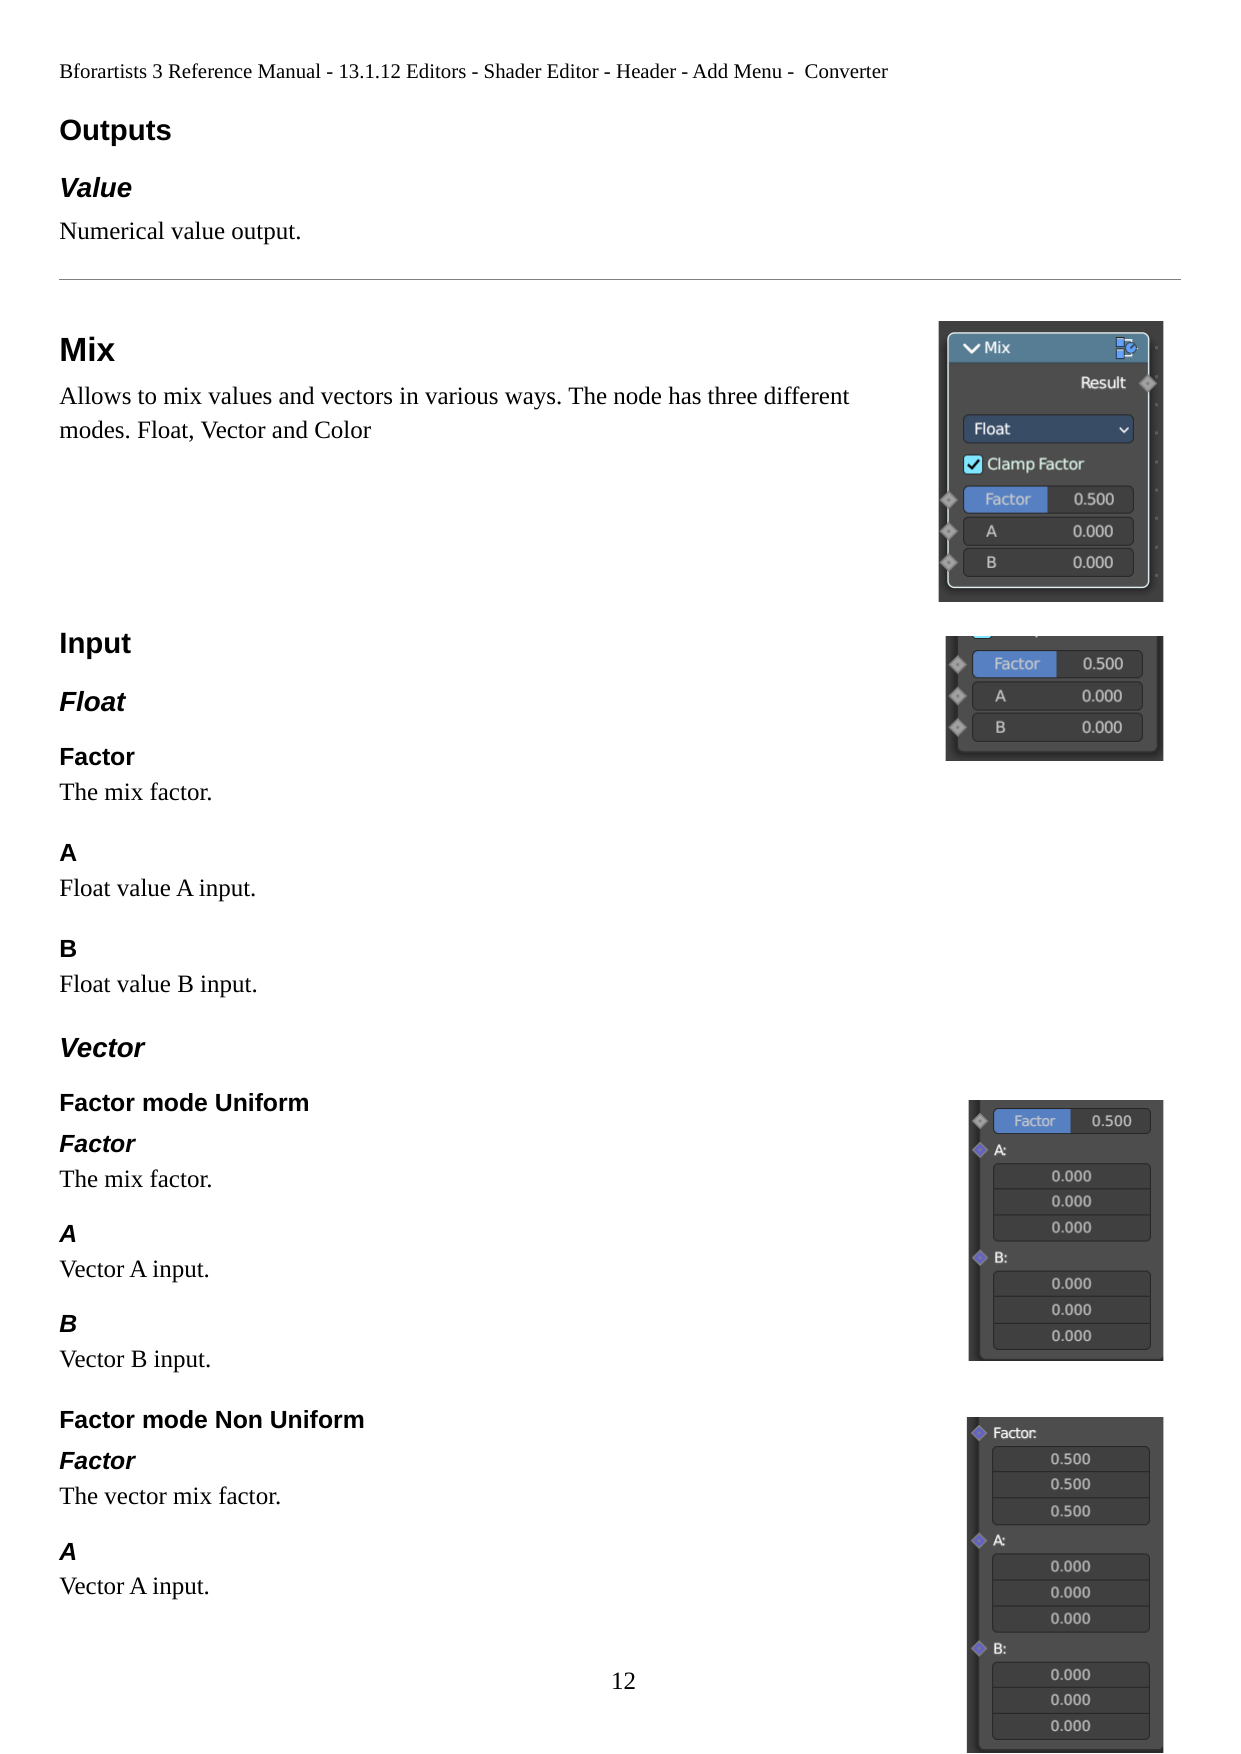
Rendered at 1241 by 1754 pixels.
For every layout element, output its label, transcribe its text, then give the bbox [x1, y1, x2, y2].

picture [945, 636, 1164, 761]
text Float value B input. [59, 969, 1181, 998]
subtitle [1164, 1309, 1181, 1338]
subtitle [1164, 685, 1181, 717]
text The vector mix factor. [59, 1481, 966, 1510]
subtitle Factor [59, 742, 1181, 770]
picture [938, 321, 1164, 602]
text [1164, 1164, 1181, 1192]
picture [968, 1100, 1164, 1361]
text Float value A input. [59, 873, 1181, 902]
text [1164, 1571, 1181, 1600]
text Numerical value output. [59, 216, 1181, 244]
subtitle Factor [59, 1129, 968, 1157]
text [1164, 1481, 1181, 1510]
subtitle [1164, 1219, 1181, 1247]
text The mix factor. [59, 1164, 968, 1192]
subtitle [1164, 1537, 1181, 1565]
subtitle B [59, 1309, 968, 1338]
subtitle Value [59, 171, 1181, 203]
text [1164, 1254, 1181, 1282]
subtitle A [59, 838, 1181, 867]
subtitle A [59, 1219, 968, 1247]
subtitle B [59, 934, 1181, 963]
subtitle A [59, 1537, 966, 1565]
subtitle Vector [59, 1031, 1181, 1063]
subtitle Factor mode Non Uniform [59, 1405, 1181, 1434]
text The mix factor. [59, 777, 1181, 805]
subtitle [1164, 1446, 1181, 1475]
text Vector A input. [59, 1571, 966, 1600]
subtitle Mix [59, 330, 938, 368]
subtitle Outputs [59, 113, 1181, 146]
subtitle [1164, 330, 1181, 368]
subtitle [1164, 1129, 1181, 1157]
subtitle Factor mode Uniform [59, 1088, 1181, 1116]
subtitle Factor [59, 1446, 966, 1475]
subtitle Float [59, 685, 945, 717]
picture [966, 1417, 1164, 1753]
text Vector A input. [59, 1254, 968, 1282]
text Vector B input. [59, 1344, 1181, 1373]
text Allows to mix values and vectors in various ways. The node has three different modes. Float, Vector and Color [59, 381, 938, 444]
subtitle Input [59, 626, 1181, 660]
